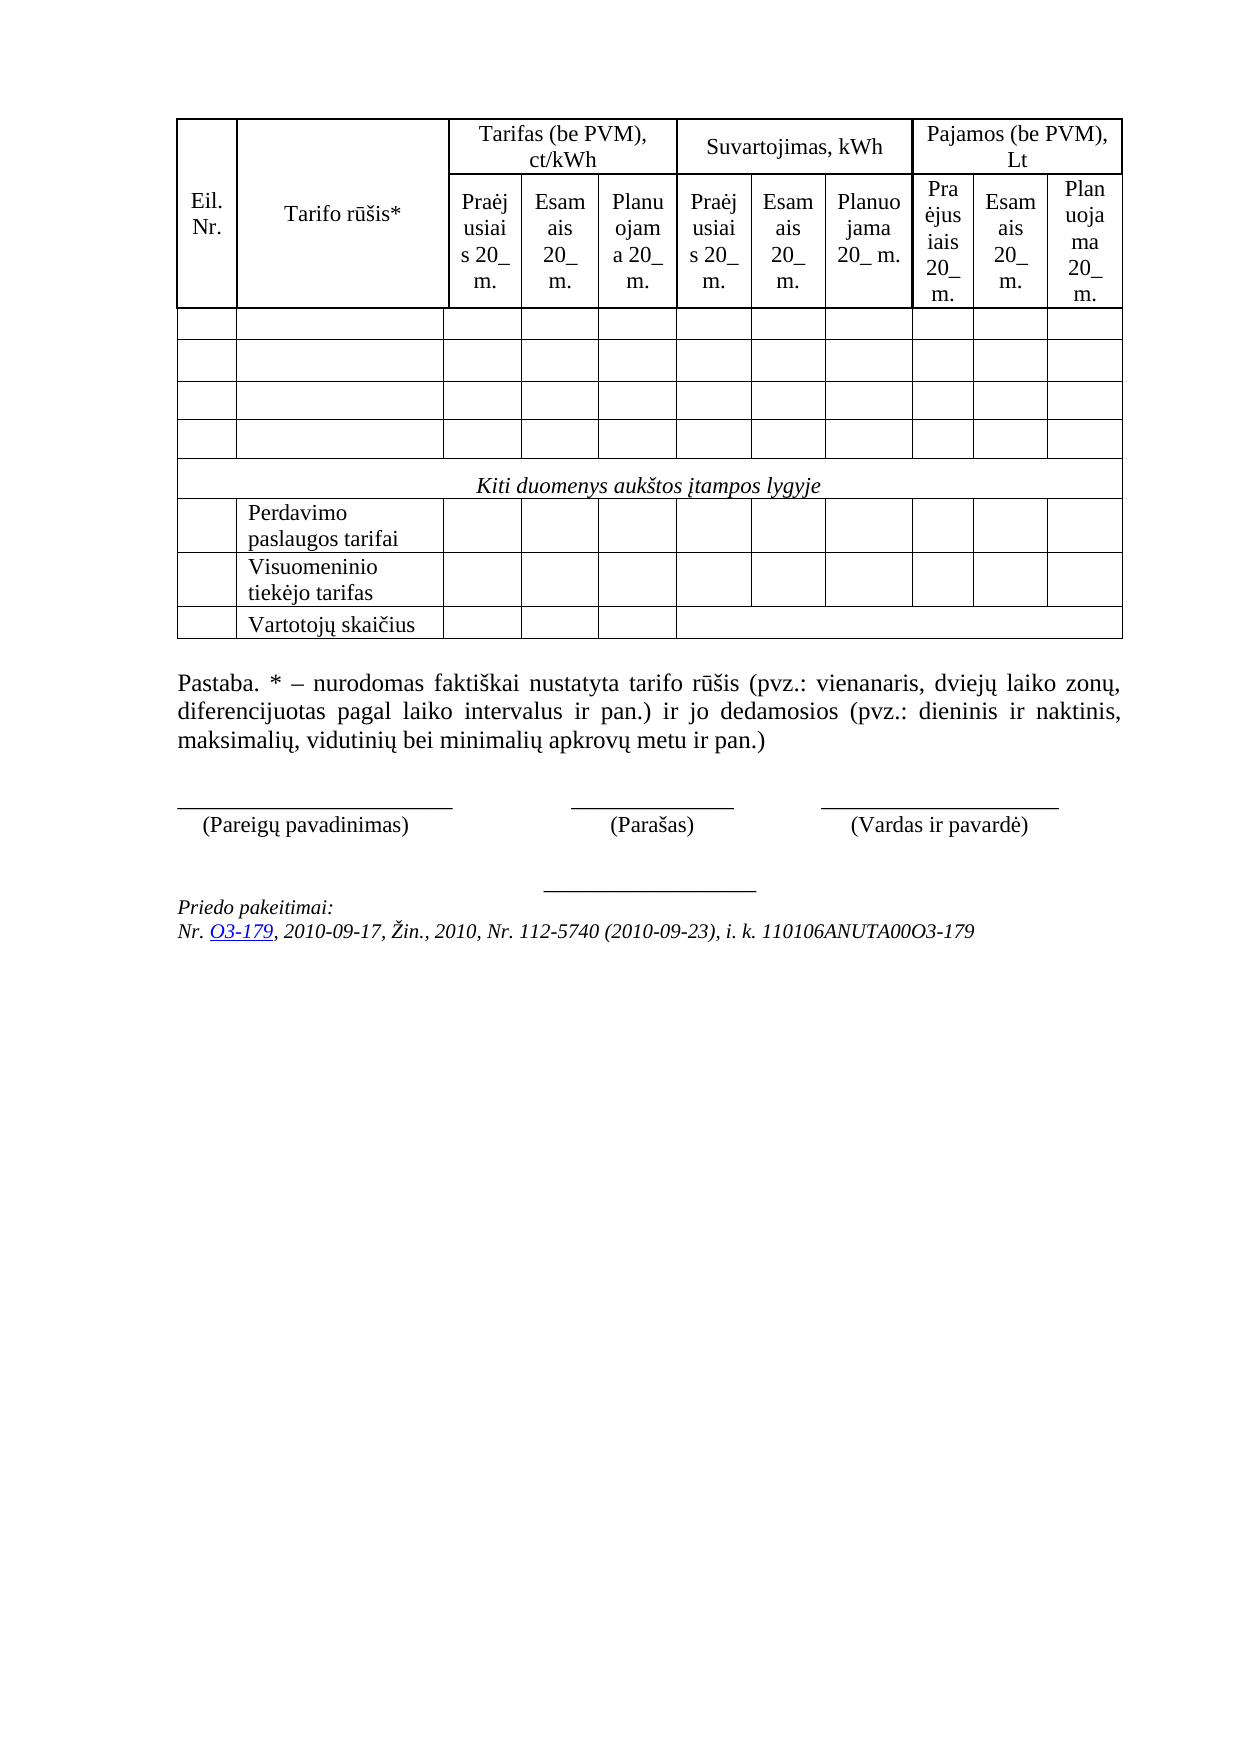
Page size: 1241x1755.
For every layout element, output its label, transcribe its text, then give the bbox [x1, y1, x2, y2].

table_cell Esamais 20_ m. [752, 175, 825, 307]
table_cell [752, 382, 825, 418]
text ______________________ _____________ ___________________ [177, 783, 1122, 811]
table_cell [826, 340, 912, 381]
table_cell [178, 420, 236, 458]
table_cell [522, 309, 598, 339]
table_cell [677, 607, 1122, 638]
table_cell Praėjusiais 20_ m. [450, 175, 521, 307]
table_cell [677, 340, 751, 381]
table_cell [237, 309, 443, 339]
text Priedo pakeitimai: [177, 895, 1122, 919]
table_header Tarifo rūšis* [238, 120, 448, 307]
table_header Suvartojimas, kWh [678, 120, 911, 173]
table_cell [178, 382, 236, 418]
text (Pareigų pavadinimas) (Parašas) (Vardas ir pavardė) [202, 811, 1122, 838]
table_cell [178, 607, 236, 638]
table_cell [237, 420, 443, 458]
table_cell [444, 420, 521, 458]
table_header Eil. Nr. [178, 120, 236, 307]
table_cell [178, 309, 236, 339]
table_cell Vartotojų skaičius [237, 607, 443, 638]
table_cell [178, 340, 236, 381]
table_cell [913, 340, 973, 381]
table_cell [974, 309, 1047, 339]
table_cell [974, 382, 1047, 418]
table_cell [677, 499, 751, 552]
table_cell [913, 499, 973, 552]
table_cell [599, 382, 676, 418]
table_cell [974, 553, 1047, 606]
table_cell [826, 553, 912, 606]
table_cell [599, 340, 676, 381]
table_cell [677, 309, 751, 339]
table_cell [1048, 499, 1122, 552]
table_cell [752, 309, 825, 339]
table_cell [522, 382, 598, 418]
table_cell [522, 340, 598, 381]
table_cell [444, 382, 521, 418]
text Nr. O3-179, 2010-09-17, Žin., 2010, Nr. 112-5740 (2010-09-23), i. k. 110106ANUTA00O3-179 [177, 919, 1122, 943]
table_cell [522, 420, 598, 458]
table_cell [599, 553, 676, 606]
table_cell Planuojama 20_ m. [1048, 175, 1122, 307]
table_cell Esamais 20_ m. [522, 175, 598, 307]
table_cell [974, 499, 1047, 552]
table_cell [1048, 309, 1122, 339]
table_cell Planuojama 20_ m. [599, 175, 676, 307]
table_cell [913, 309, 973, 339]
table_cell [178, 499, 236, 552]
table_cell [237, 382, 443, 418]
table_cell [599, 309, 676, 339]
table_cell [677, 382, 751, 418]
table_cell Praėjusiais 20_ m. [678, 175, 751, 307]
table_cell [599, 420, 676, 458]
text _________________ [177, 866, 1122, 895]
table_cell [752, 420, 825, 458]
table_cell [237, 340, 443, 381]
table_cell [913, 553, 973, 606]
table_cell [1048, 553, 1122, 606]
table_cell [599, 499, 676, 552]
table_cell [444, 499, 521, 552]
text Pastaba. * – nurodomas faktiškai nustatyta tarifo rūšis (pvz.: vienanaris, dviejų laiko zonų, diferencijuotas pagal laiko intervalus ir pan.) ir jo dedamosios (pvz.: dieninis ir naktinis, maksimalių, vidutinių bei minimalių apkrovų metu ir pan.) [177, 668, 1122, 754]
table_cell [444, 607, 521, 638]
table_cell Esamais 20_ m. [974, 175, 1047, 307]
table_cell [178, 553, 236, 606]
table_cell [1048, 340, 1122, 381]
table_cell [913, 382, 973, 418]
table_cell Planuojama 20_ m. [826, 175, 911, 307]
table_cell [599, 607, 676, 638]
table_cell [677, 553, 751, 606]
table_cell Kiti duomenys aukštos įtampos lygyje [178, 459, 1122, 498]
table_cell [752, 340, 825, 381]
table_cell [1048, 420, 1122, 458]
table_cell [444, 340, 521, 381]
table_cell [522, 499, 598, 552]
table_cell [522, 607, 598, 638]
table_cell [913, 420, 973, 458]
table_cell [1048, 382, 1122, 418]
table_header Tarifas (be PVM), ct/kWh [450, 120, 676, 173]
table_cell [826, 309, 912, 339]
table_cell [677, 420, 751, 458]
table_cell [826, 382, 912, 418]
table_cell Perdavimo paslaugos tarifai [237, 499, 443, 552]
table_header Pajamos (be PVM), Lt [914, 120, 1121, 173]
table_cell Visuomeninio tiekėjo tarifas [237, 553, 443, 606]
table_cell [752, 499, 825, 552]
table_cell [444, 309, 521, 339]
table_cell [522, 553, 598, 606]
table_cell [974, 340, 1047, 381]
table_cell [826, 499, 912, 552]
table_cell [444, 553, 521, 606]
table_cell Praėjusiais 20_ m. [914, 175, 973, 307]
table_cell [826, 420, 912, 458]
table_cell [974, 420, 1047, 458]
table_cell [752, 553, 825, 606]
